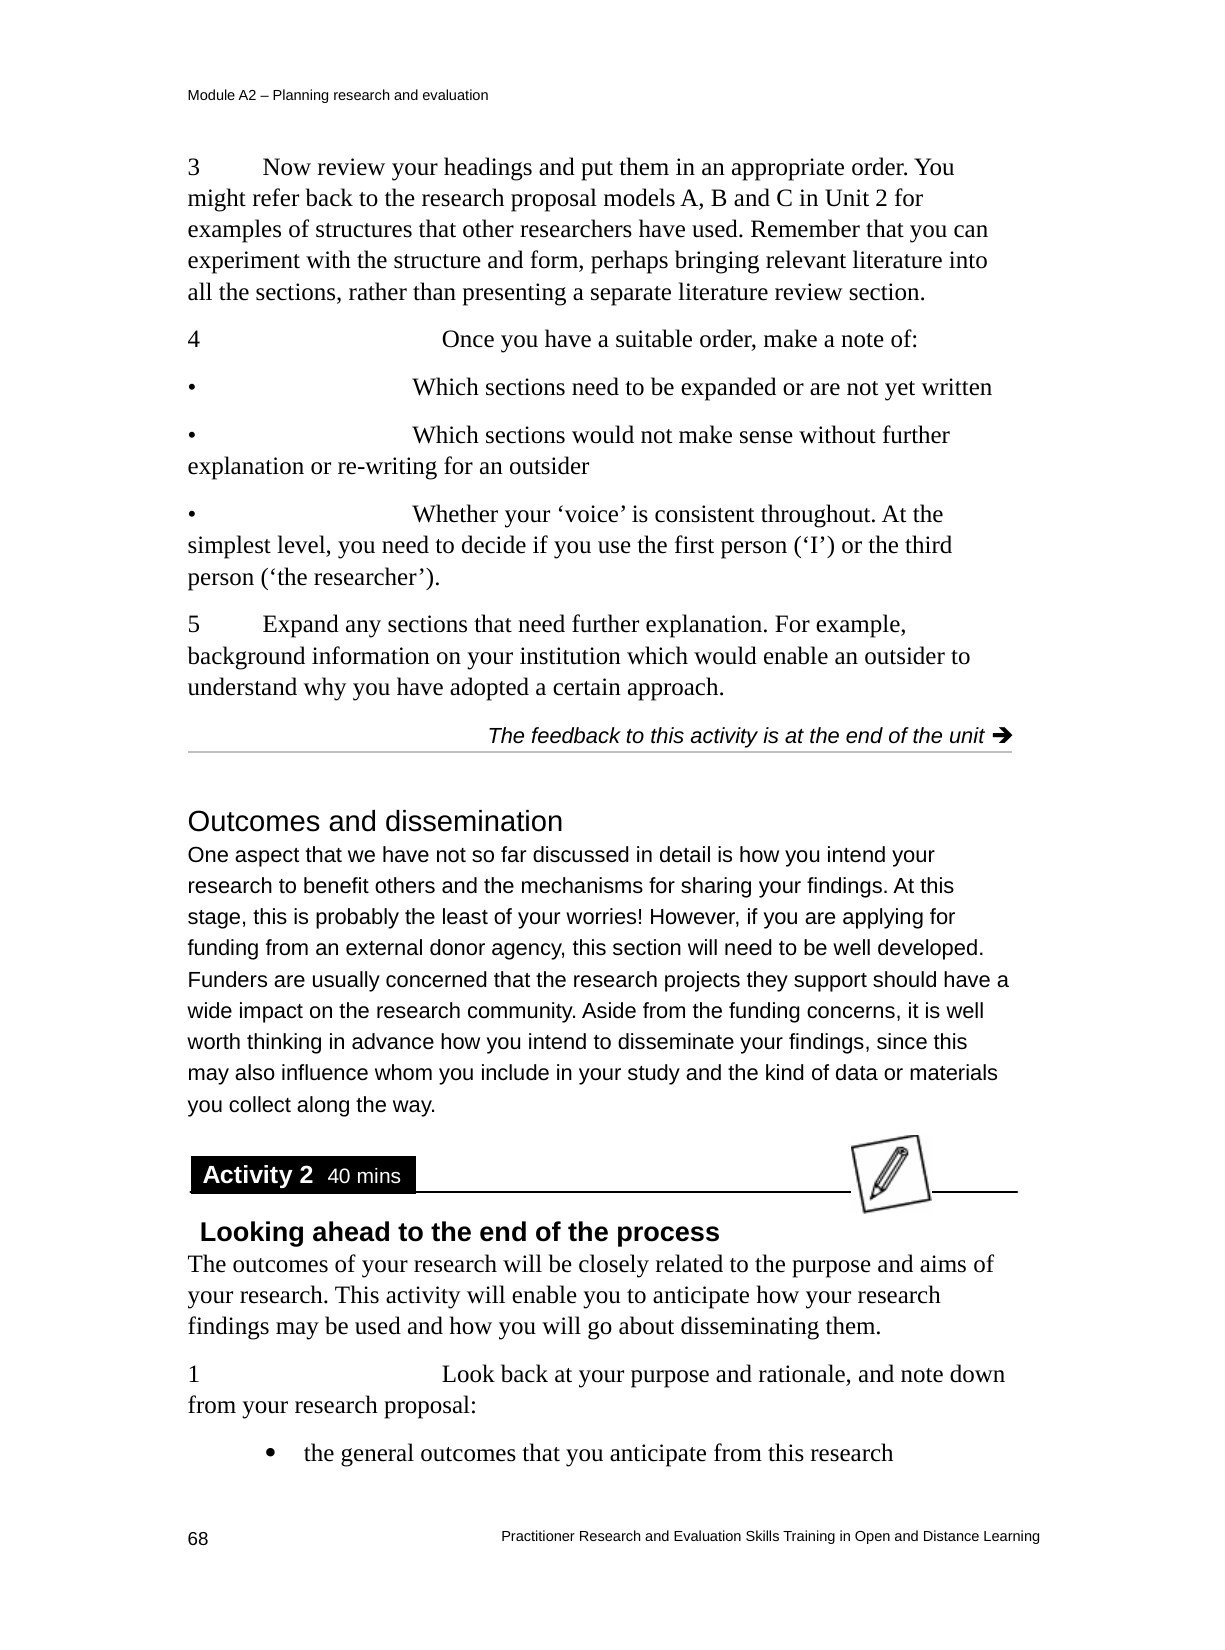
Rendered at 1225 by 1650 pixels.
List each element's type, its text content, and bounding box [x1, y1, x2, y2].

text 5 Expand any sections that need further explanation. For example, background information on your institution which would enable an outsider to understand why you have adopted a certain approach. [187, 608, 1012, 702]
text Outcomes and dissemination [187, 803, 1012, 837]
text The feedback to this activity is at the end of the unit  [187, 718, 1012, 753]
text 3 Now review your headings and put them in an appropriate order. You might refer back to the research proposal models A, B and C in Unit 2 for examples of structures that other researchers have used. Remember that you can experiment with the structure and form, perhaps bringing relevant literature into all the sections, rather than presenting a separate literature review section. [187, 150, 1012, 306]
text 1 Look back at your purpose and rationale, and note down from your research proposal: [187, 1357, 1012, 1420]
text • Which sections would not make sense without further explanation or re-writing for an outsider [187, 418, 1012, 481]
list the general outcomes that you anticipate from this research [266, 1437, 1012, 1468]
text 4 Once you have a suitable order, make a note of: [187, 323, 1012, 354]
text One aspect that we have not so far discussed in detail is how you intend your research to benefit others and the mechanisms for sharing your findings. At this stage, this is probably the least of your worries! However, if you are applying for funding from an external donor agency, this section will need to be well developed. Funders are usually concerned that the research projects they support should have a wide impact on the research community. Aside from the funding concerns, it is well worth thinking in advance how you intend to disseminate your findings, since this may also influence whom you include in your study and the kind of data or materials you collect along the way. [187, 837, 1012, 1118]
text The outcomes of your research will be closely related to the purpose and aims of your research. This activity will enable you to anticipate how your research findings may be used and how you will go about disseminating them. [187, 1247, 1012, 1341]
text • Whether your ‘voice’ is consistent throughout. At the simplest level, you need to decide if you use the first person (‘I’) or the third person (‘the researcher’). [187, 497, 1012, 591]
text Looking ahead to the end of the process [199, 1216, 1012, 1247]
text • Which sections need to be expanded or are not yet written [187, 371, 1012, 402]
